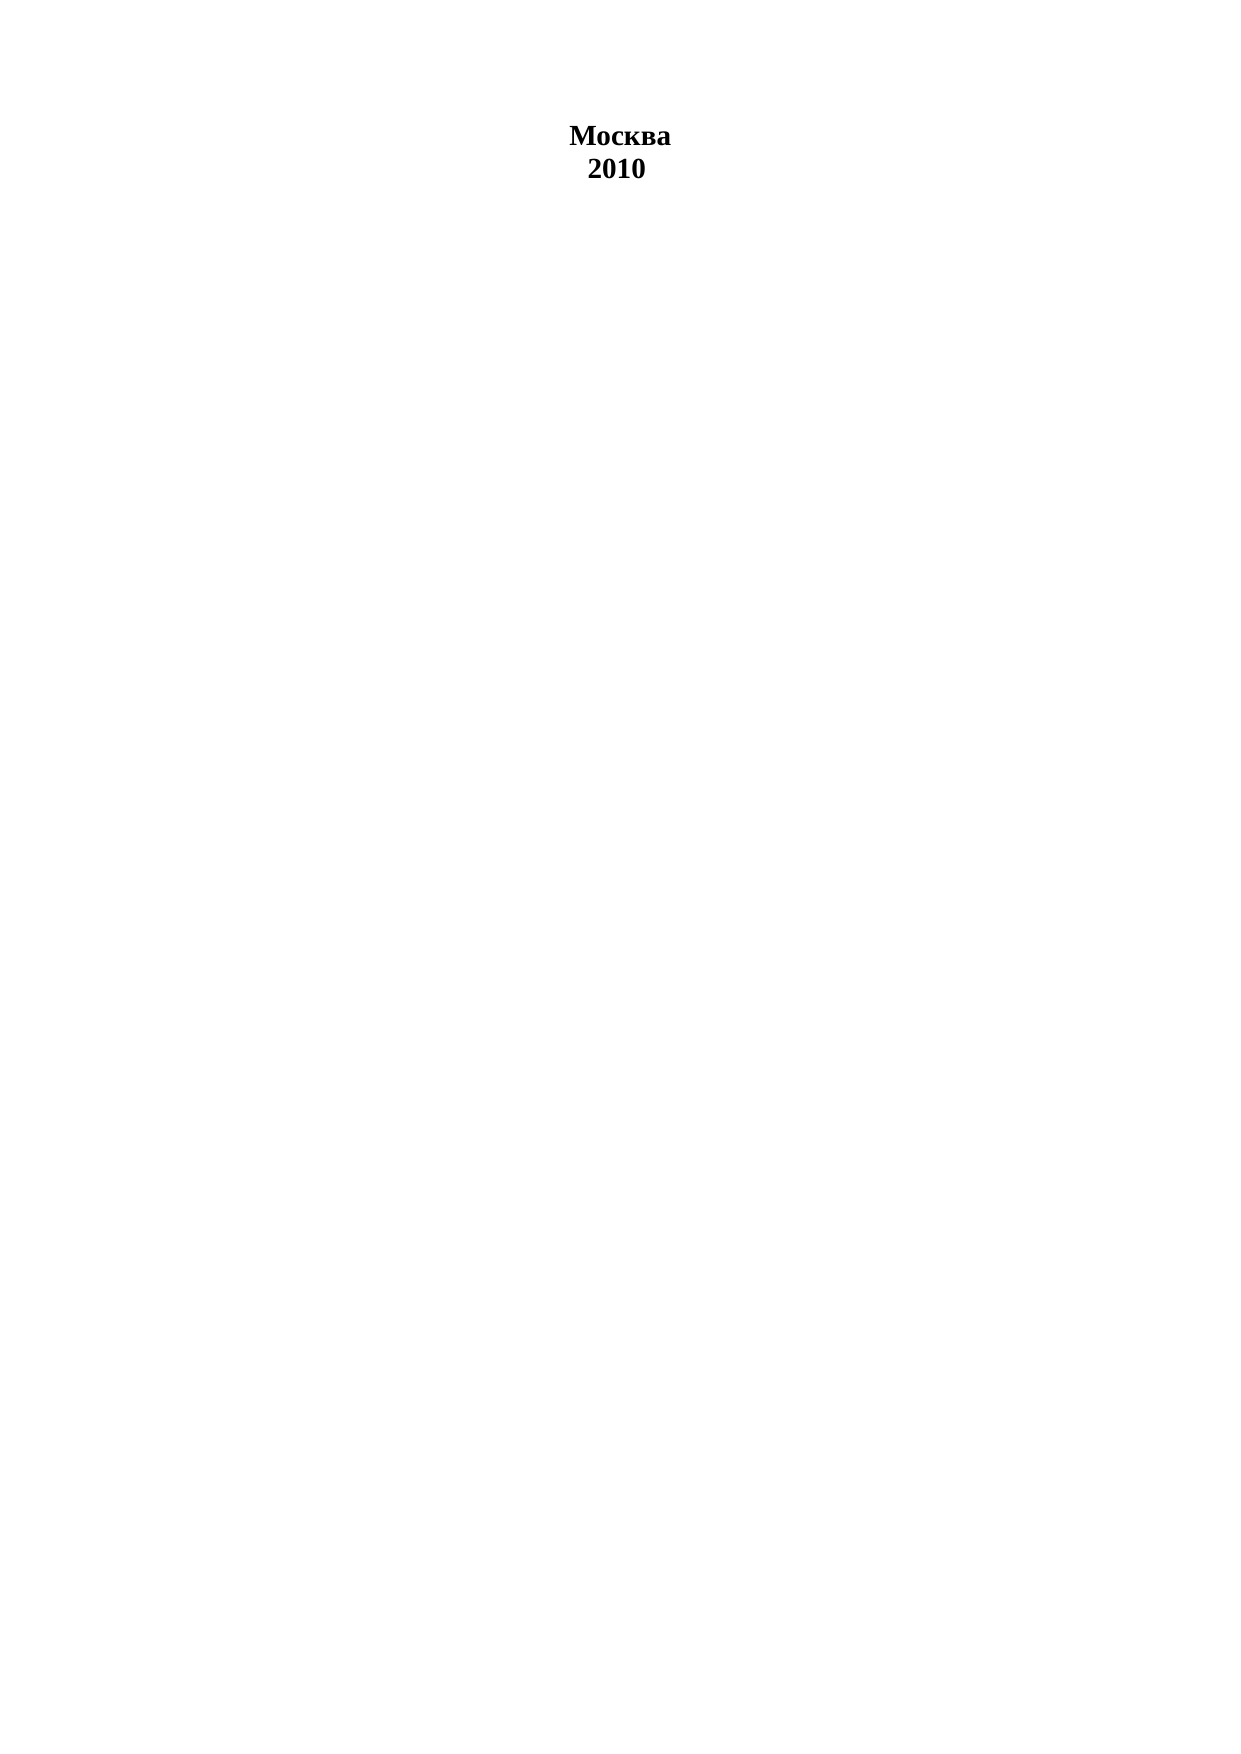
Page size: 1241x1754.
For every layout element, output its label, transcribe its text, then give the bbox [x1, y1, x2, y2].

text 2010 [118, 152, 1122, 185]
text Москва [118, 118, 1122, 152]
